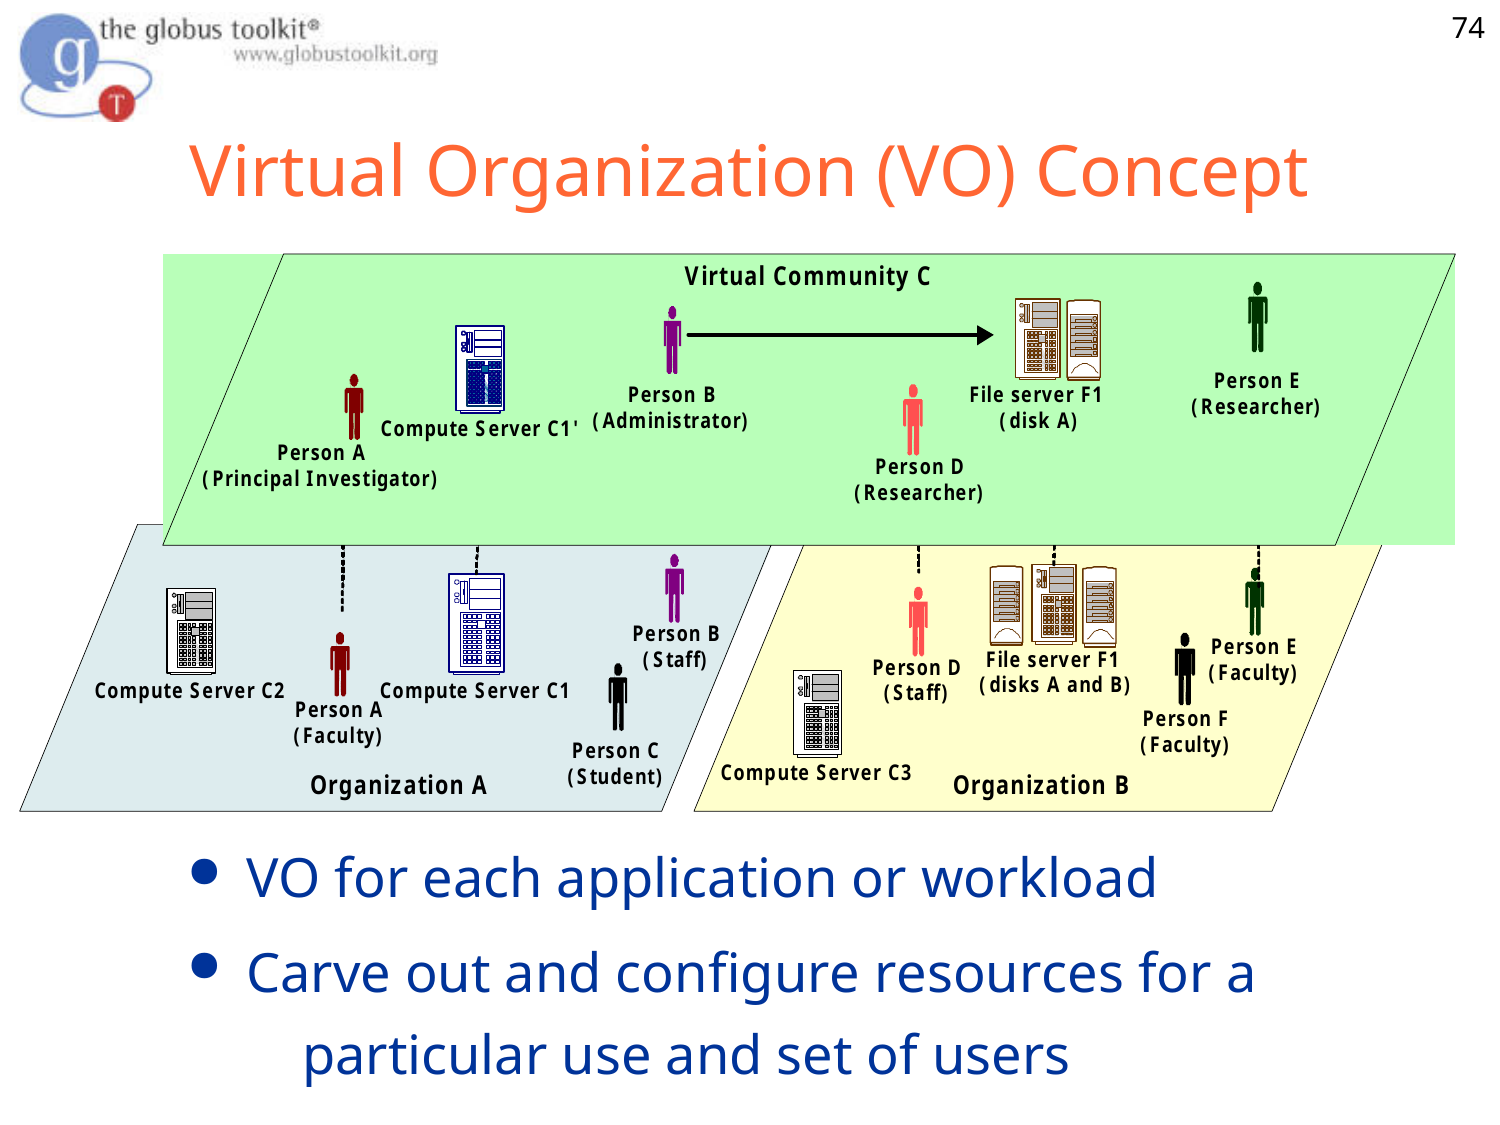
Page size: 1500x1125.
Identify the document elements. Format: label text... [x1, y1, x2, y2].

title Virtual Organization (VO) Concept [112, 99, 1388, 225]
picture [12, 245, 1463, 826]
picture [17, 12, 438, 122]
list VO for each application or workload Carve out and configure resources for a particular use and set of users [174, 824, 1469, 1069]
